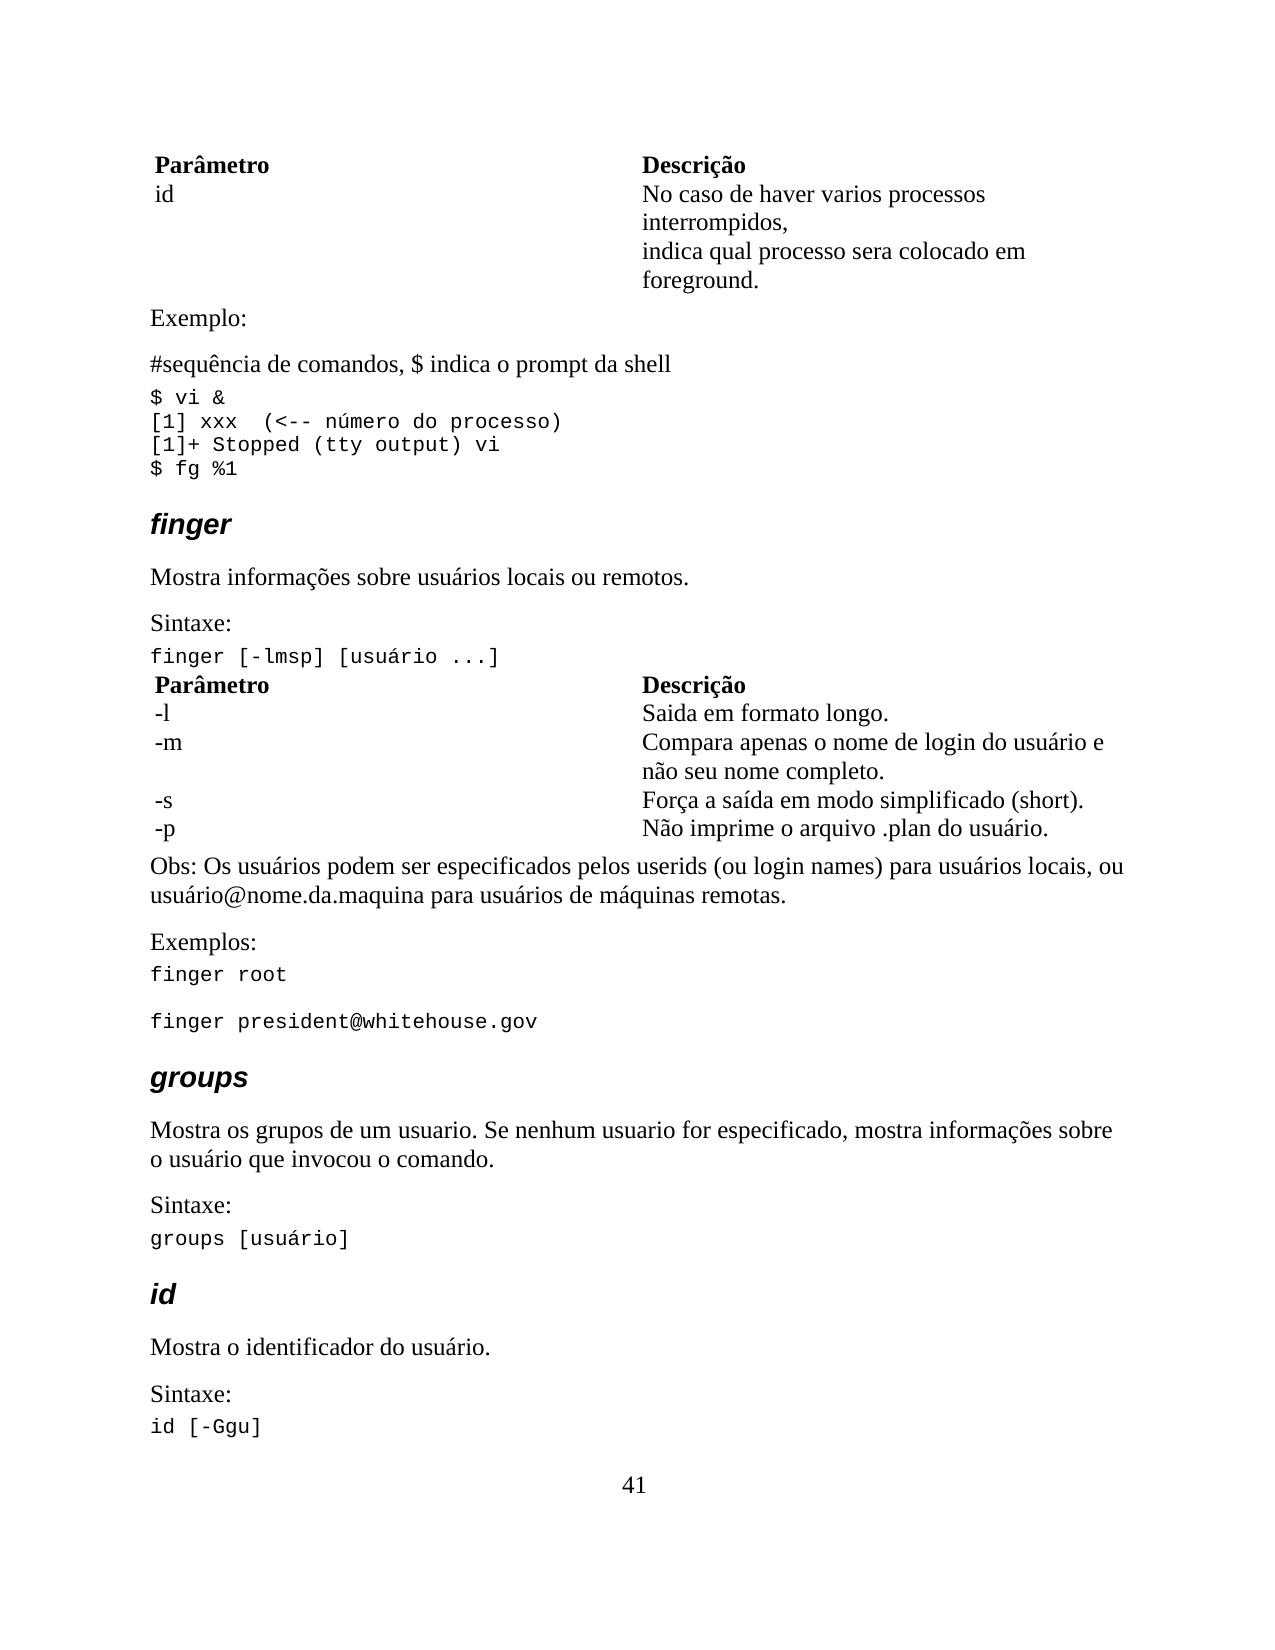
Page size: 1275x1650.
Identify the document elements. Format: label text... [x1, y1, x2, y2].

text Mostra o identificador do usuário. [150, 1332, 1125, 1361]
text Exemplo: [150, 303, 1125, 331]
text Obs: Os usuários podem ser especificados pelos userids (ou login names) para usuários locais, ou usuário@nome.da.maquina para usuários de máquinas remotas. [150, 851, 1125, 909]
text Mostra os grupos de um usuario. Se nenhum usuario for especificado, mostra informações sobre o usuário que invocou o comando. [150, 1115, 1125, 1173]
text finger president@whitehouse.gov [150, 1012, 1125, 1035]
table_cell Saida em formato longo. [638, 699, 1125, 727]
table_cell -p [150, 814, 637, 842]
table_header Descrição [638, 670, 1125, 698]
text #sequência de comandos, $ indica o prompt da shell [150, 349, 1125, 378]
table_cell Não imprime o arquivo .plan do usuário. [638, 814, 1125, 842]
text id [-Ggu] [150, 1416, 1125, 1440]
text groups [usuário] [150, 1228, 1125, 1252]
text finger root [150, 964, 1125, 988]
text $ vi & [150, 387, 1125, 411]
table_cell Força a saída em modo simplificado (short). [638, 785, 1125, 813]
table_cell id [150, 179, 637, 236]
table_cell -l [150, 699, 637, 727]
table_cell -s [150, 785, 637, 813]
table_cell [150, 236, 637, 294]
table_cell [150, 756, 637, 785]
text Exemplos: [150, 927, 1125, 955]
text [1]+ Stopped (tty output) vi [150, 434, 1125, 458]
text [1] xxx (<-- número do processo) [150, 411, 1125, 434]
text Sintaxe: [150, 1379, 1125, 1407]
table_cell não seu nome completo. [638, 756, 1125, 785]
text finger [-lmsp] [usuário ...] [150, 646, 1125, 670]
table_header Parâmetro [150, 670, 637, 698]
text Mostra informações sobre usuários locais ou remotos. [150, 562, 1125, 590]
table_cell Compara apenas o nome de login do usuário e [638, 727, 1125, 756]
subtitle groups [150, 1060, 1125, 1094]
table_cell No caso de haver varios processos interrompidos, [638, 179, 1125, 236]
table_cell indica qual processo sera colocado em foreground. [638, 236, 1125, 294]
table_header Descrição [638, 150, 1125, 179]
subtitle id [150, 1277, 1125, 1311]
text Sintaxe: [150, 1191, 1125, 1219]
text Sintaxe: [150, 608, 1125, 637]
table_cell -m [150, 727, 637, 756]
text $ fg %1 [150, 458, 1125, 482]
subtitle finger [150, 507, 1125, 540]
table_header Parâmetro [150, 150, 637, 179]
